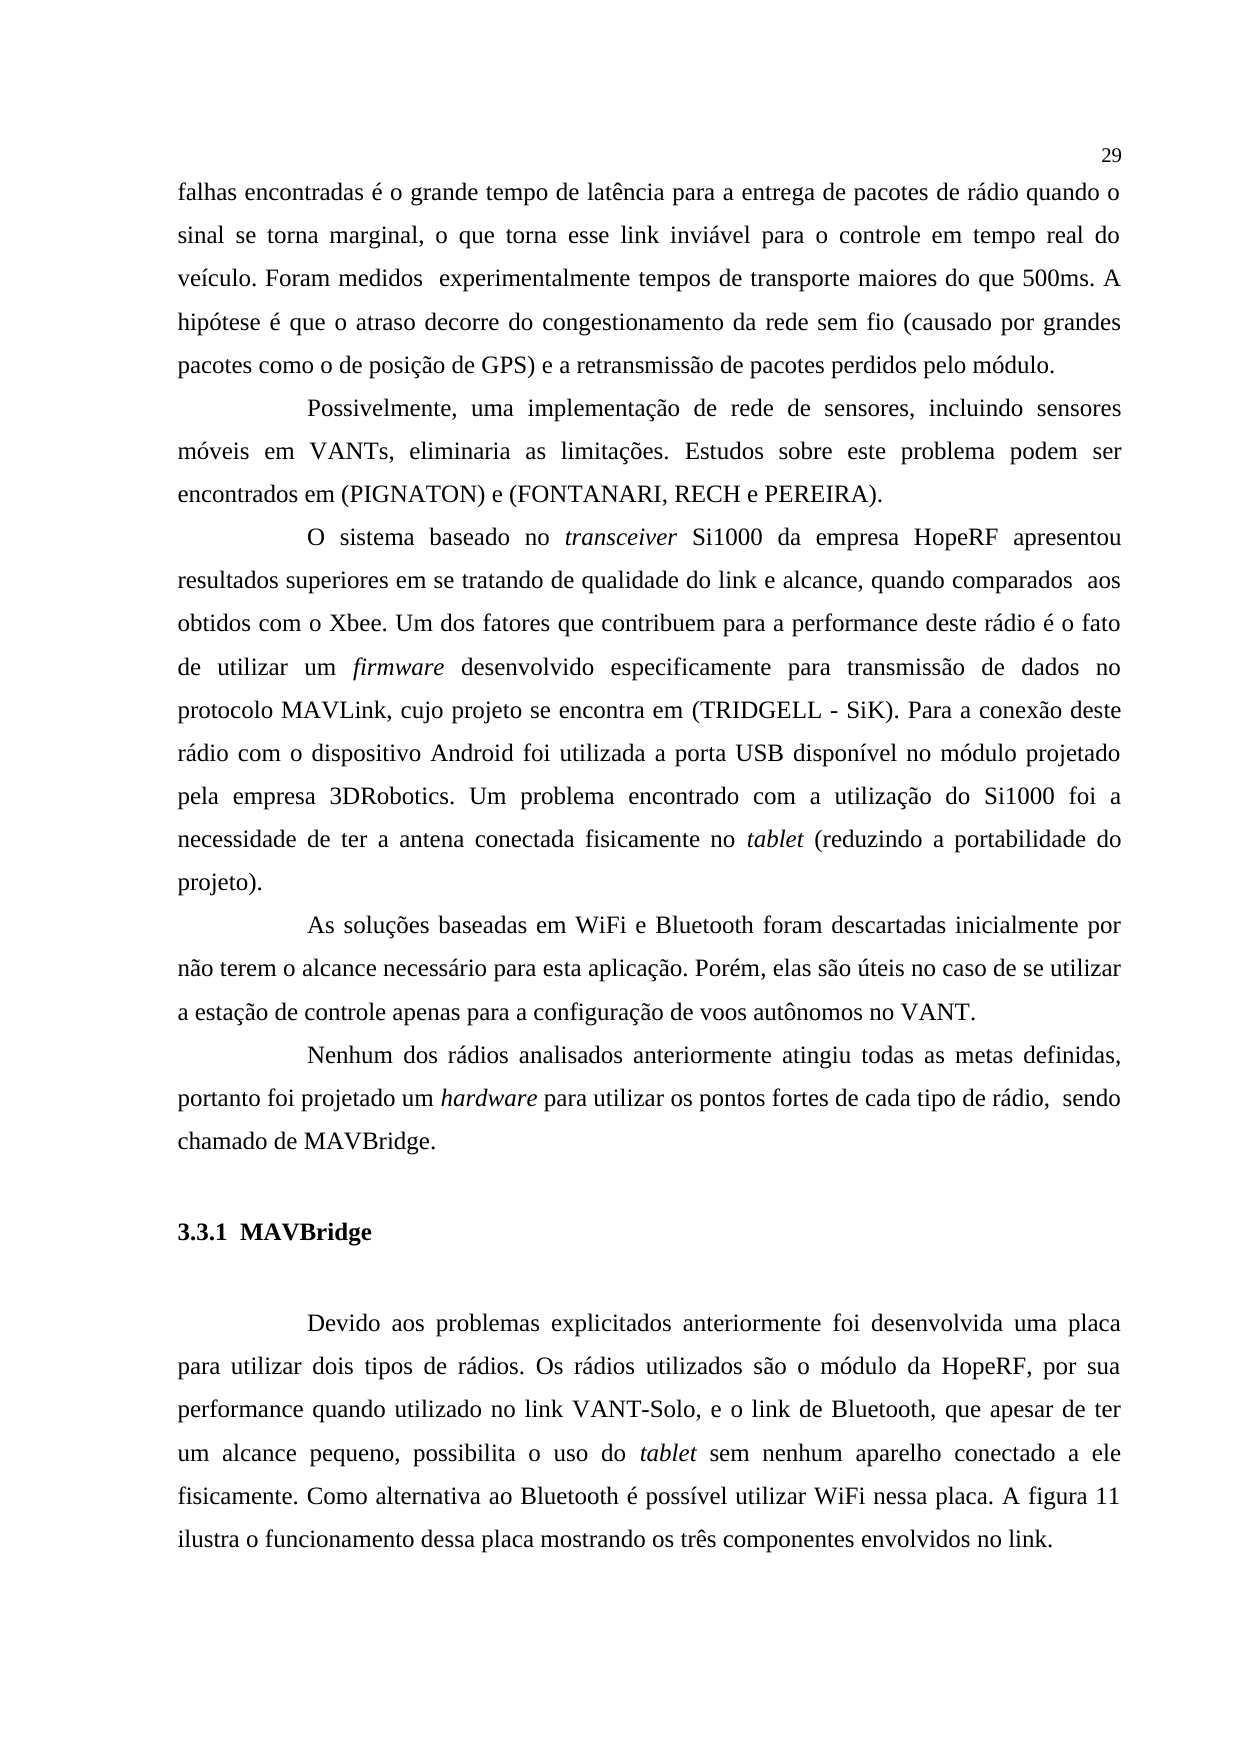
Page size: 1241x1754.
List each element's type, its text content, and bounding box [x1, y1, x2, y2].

subtitle MAVBridge [177, 1217, 1122, 1246]
text Devido aos problemas explicitados anteriormente foi desenvolvida uma placa para utilizar dois tipos de rádios. Os rádios utilizados são o módulo da HopeRF, por sua performance quando utilizado no link VANT-Solo, e o link de Bluetooth, que apesar de ter um alcance pequeno, possibilita o uso do tablet sem nenhum aparelho conectado a ele fisicamente. Como alternativa ao Bluetooth é possível utilizar WiFi nessa placa. A figura 11 ilustra o funcionamento dessa placa mostrando os três componentes envolvidos no link. [177, 1308, 1122, 1553]
text Possivelmente, uma implementação de rede de sensores, incluindo sensores móveis em VANTs, eliminaria as limitações. Estudos sobre este problema podem ser encontrados em (PIGNATON) e (FONTANARI, RECH e PEREIRA). [177, 393, 1122, 508]
text As soluções baseadas em WiFi e Bluetooth foram descartadas inicialmente por não terem o alcance necessário para esta aplicação. Porém, elas são úteis no caso de se utilizar a estação de controle apenas para a configuração de voos autônomos no VANT. [177, 910, 1122, 1025]
text Nenhum dos rádios analisados anteriormente atingiu todas as metas definidas, portanto foi projetado um hardware para utilizar os pontos fortes de cada tipo de rádio, sendo chamado de MAVBridge. [177, 1040, 1122, 1155]
text falhas encontradas é o grande tempo de latência para a entrega de pacotes de rádio quando o sinal se torna marginal, o que torna esse link inviável para o controle em tempo real do veículo. Foram medidos experimentalmente tempos de transporte maiores do que 500ms. A hipótese é que o atraso decorre do congestionamento da rede sem fio (causado por grandes pacotes como o de posição de GPS) e a retransmissão de pacotes perdidos pelo módulo. [177, 177, 1122, 378]
text O sistema baseado no transceiver Si1000 da empresa HopeRF apresentou resultados superiores em se tratando de qualidade do link e alcance, quando comparados aos obtidos com o Xbee. Um dos fatores que contribuem para a performance deste rádio é o fato de utilizar um firmware desenvolvido especificamente para transmissão de dados no protocolo MAVLink, cujo projeto se encontra em (TRIDGELL - SiK). Para a conexão deste rádio com o dispositivo Android foi utilizada a porta USB disponível no módulo projetado pela empresa 3DRobotics. Um problema encontrado com a utilização do Si1000 foi a necessidade de ter a antena conectada fisicamente no tablet (reduzindo a portabilidade do projeto). [177, 522, 1122, 896]
